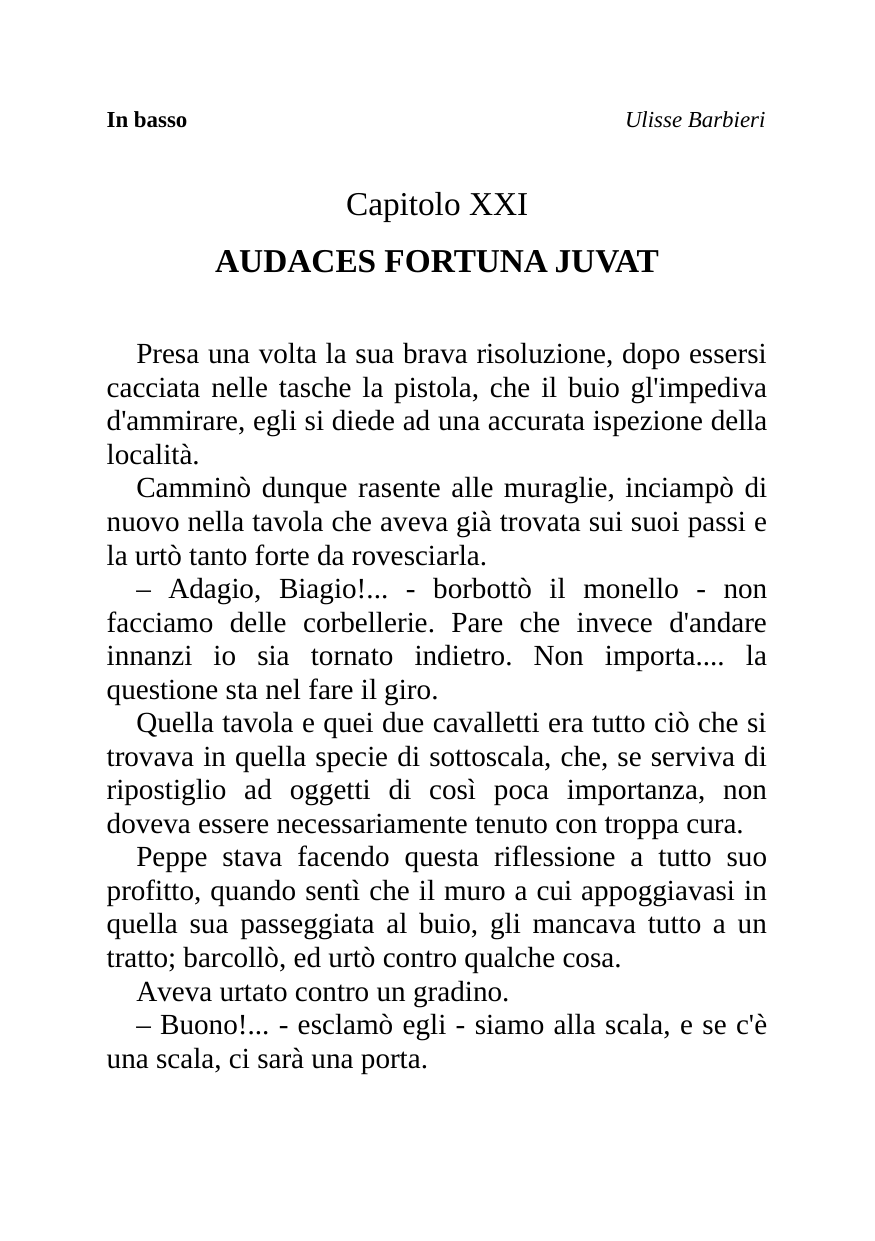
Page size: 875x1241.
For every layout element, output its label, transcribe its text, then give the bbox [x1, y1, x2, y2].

text – Adagio, Biagio!... - borbottò il monello - non facciamo delle corbellerie. Pare che invece d'andare innanzi io sia tornato indietro. Non importa.... la questione sta nel fare il giro. [106, 571, 768, 705]
text Camminò dunque rasente alle muraglie, inciampò di nuovo nella tavola che aveva già trovata sui suoi passi e la urtò tanto forte da rovesciarla. [106, 471, 768, 571]
text – Buono!... - esclamò egli - siamo alla scala, e se c'è una scala, ci sarà una porta. [106, 1007, 768, 1074]
subtitle Capitolo XXI AUDACES FORTUNA JUVAT [106, 184, 768, 280]
text Quella tavola e quei due cavalletti era tutto ciò che si trovava in quella specie di sottoscala, che, se serviva di ripostiglio ad oggetti di così poca importanza, non doveva essere necessariamente tenuto con troppa cura. [106, 705, 768, 839]
text Peppe stava facendo questa riflessione a tutto suo profitto, quando sentì che il muro a cui appoggiavasi in quella sua passeggiata al buio, gli mancava tutto a un tratto; barcollò, ed urtò contro qualche cosa. [106, 839, 768, 974]
text Presa una volta la sua brava risoluzione, dopo essersi cacciata nelle tasche la pistola, che il buio gl'impediva d'ammirare, egli si diede ad una accurata ispezione della località. [106, 336, 768, 471]
text Aveva urtato contro un gradino. [106, 974, 768, 1007]
